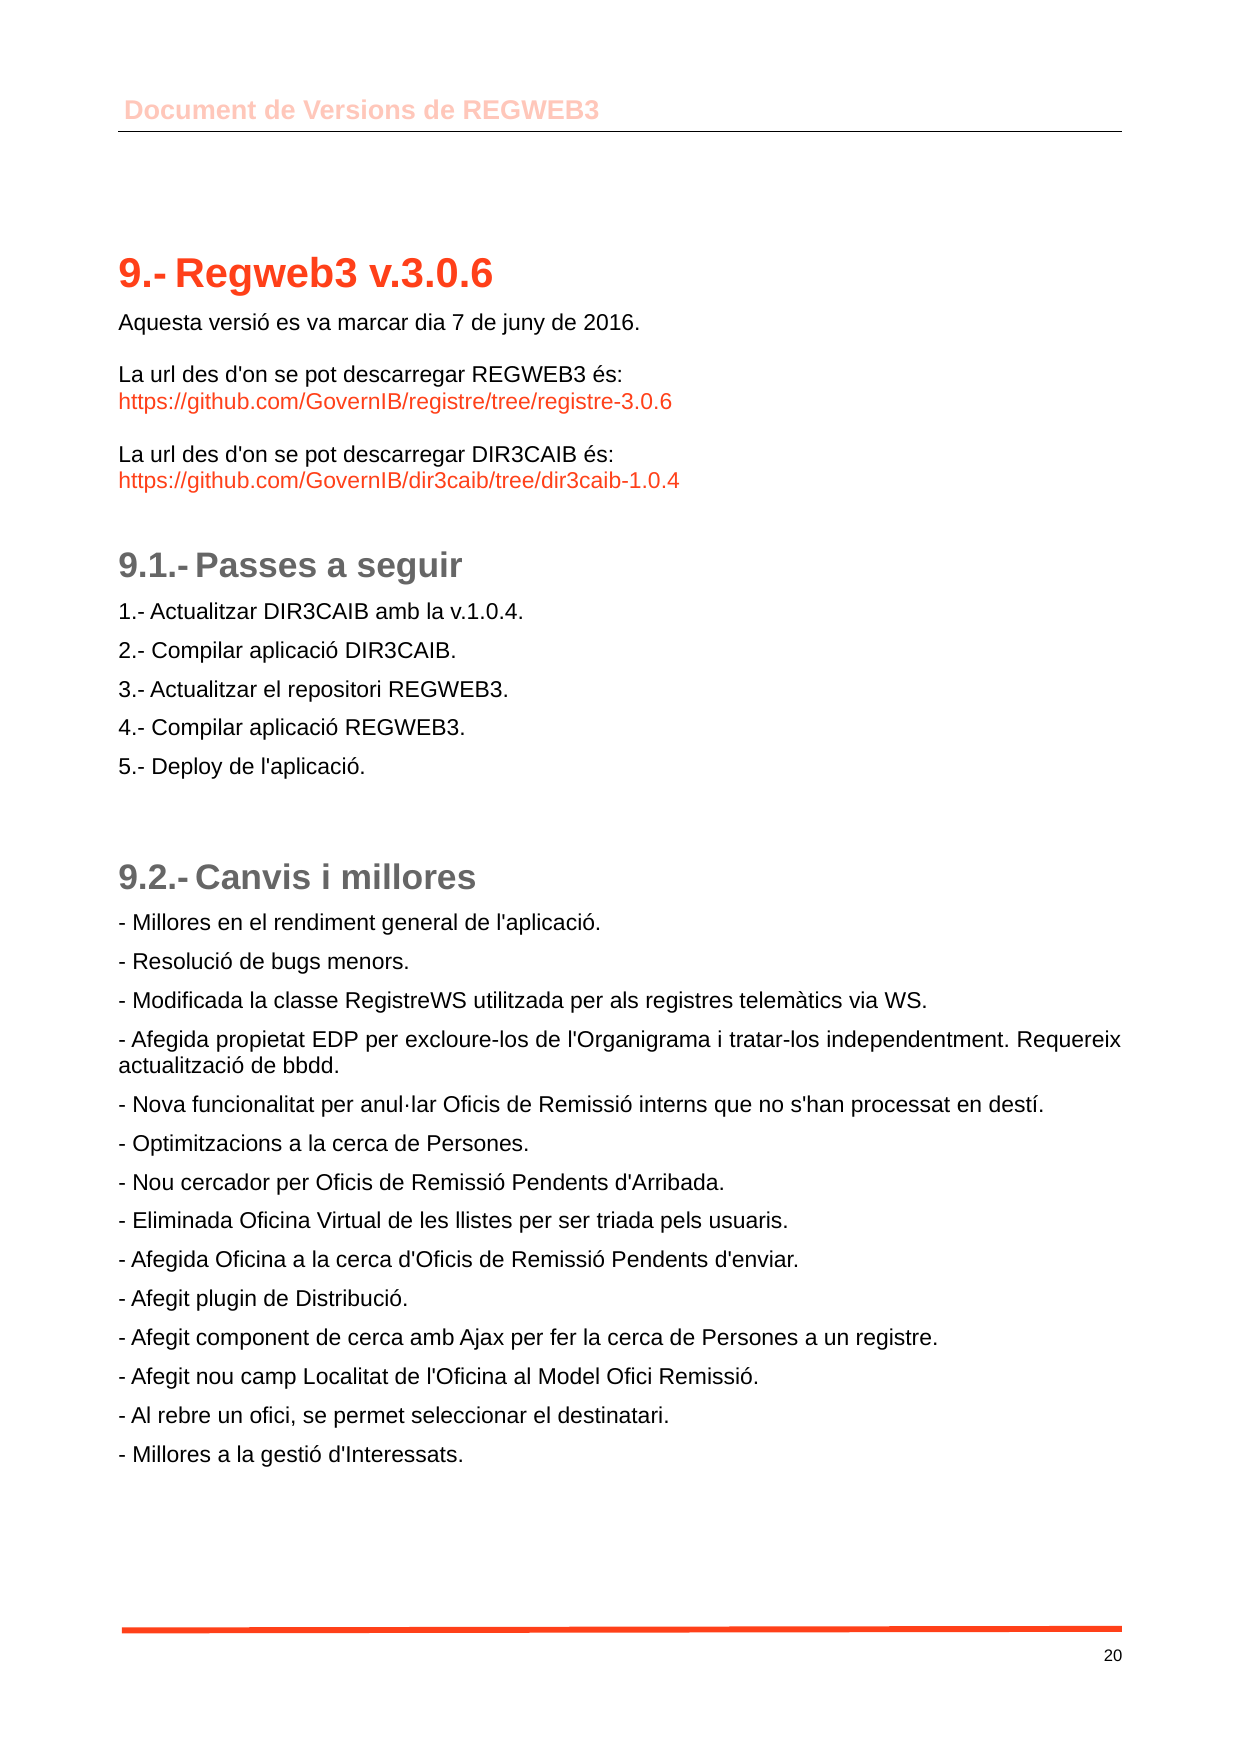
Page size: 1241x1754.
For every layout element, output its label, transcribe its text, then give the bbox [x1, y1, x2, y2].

text - Afegit nou camp Localitat de l'Oficina al Model Ofici Remissió. [118, 1363, 1122, 1389]
text La url des d'on se pot descarregar DIR3CAIB és: [118, 441, 1122, 467]
text - Optimitzacions a la cerca de Persones. [118, 1130, 1122, 1156]
text https://github.com/GovernIB/dir3caib/tree/dir3caib-1.0.4 [118, 467, 1122, 493]
text Aquesta versió es va marcar dia 7 de juny de 2016. [118, 309, 1122, 335]
text 5.- Deploy de l'aplicació. [118, 753, 1122, 779]
subtitle Regweb3 v.3.0.6 [118, 248, 1122, 296]
text - Millores en el rendiment general de l'aplicació. [118, 909, 1122, 936]
text - Afegit plugin de Distribució. [118, 1285, 1122, 1312]
text - Afegida Oficina a la cerca d'Oficis de Remissió Pendents d'enviar. [118, 1246, 1122, 1273]
text 4.- Compilar aplicació REGWEB3. [118, 714, 1122, 741]
text - Al rebre un ofici, se permet seleccionar el destinatari. [118, 1402, 1122, 1428]
text 1.- Actualitzar DIR3CAIB amb la v.1.0.4. [118, 598, 1122, 624]
text https://github.com/GovernIB/registre/tree/registre-3.0.6 [118, 388, 1122, 414]
text - Afegit component de cerca amb Ajax per fer la cerca de Persones a un registre. [118, 1324, 1122, 1350]
text 2.- Compilar aplicació DIR3CAIB. [118, 637, 1122, 663]
subtitle Passes a seguir [118, 544, 1122, 585]
text - Afegida propietat EDP per excloure-los de l'Organigrama i tratar-los independentment. Requereix actualització de bbdd. [118, 1026, 1122, 1078]
text - Resolució de bugs menors. [118, 948, 1122, 974]
text - Eliminada Oficina Virtual de les llistes per ser triada pels usuaris. [118, 1207, 1122, 1234]
subtitle Canvis i millores [118, 856, 1122, 897]
text - Modificada la classe RegistreWS utilitzada per als registres telemàtics via WS. [118, 987, 1122, 1013]
text - Millores a la gestió d'Interessats. [118, 1441, 1122, 1467]
text La url des d'on se pot descarregar REGWEB3 és: [118, 361, 1122, 388]
text - Nou cercador per Oficis de Remissió Pendents d'Arribada. [118, 1169, 1122, 1195]
text 3.- Actualitzar el repositori REGWEB3. [118, 676, 1122, 702]
text - Nova funcionalitat per anul·lar Oficis de Remissió interns que no s'han processat en destí. [118, 1091, 1122, 1117]
